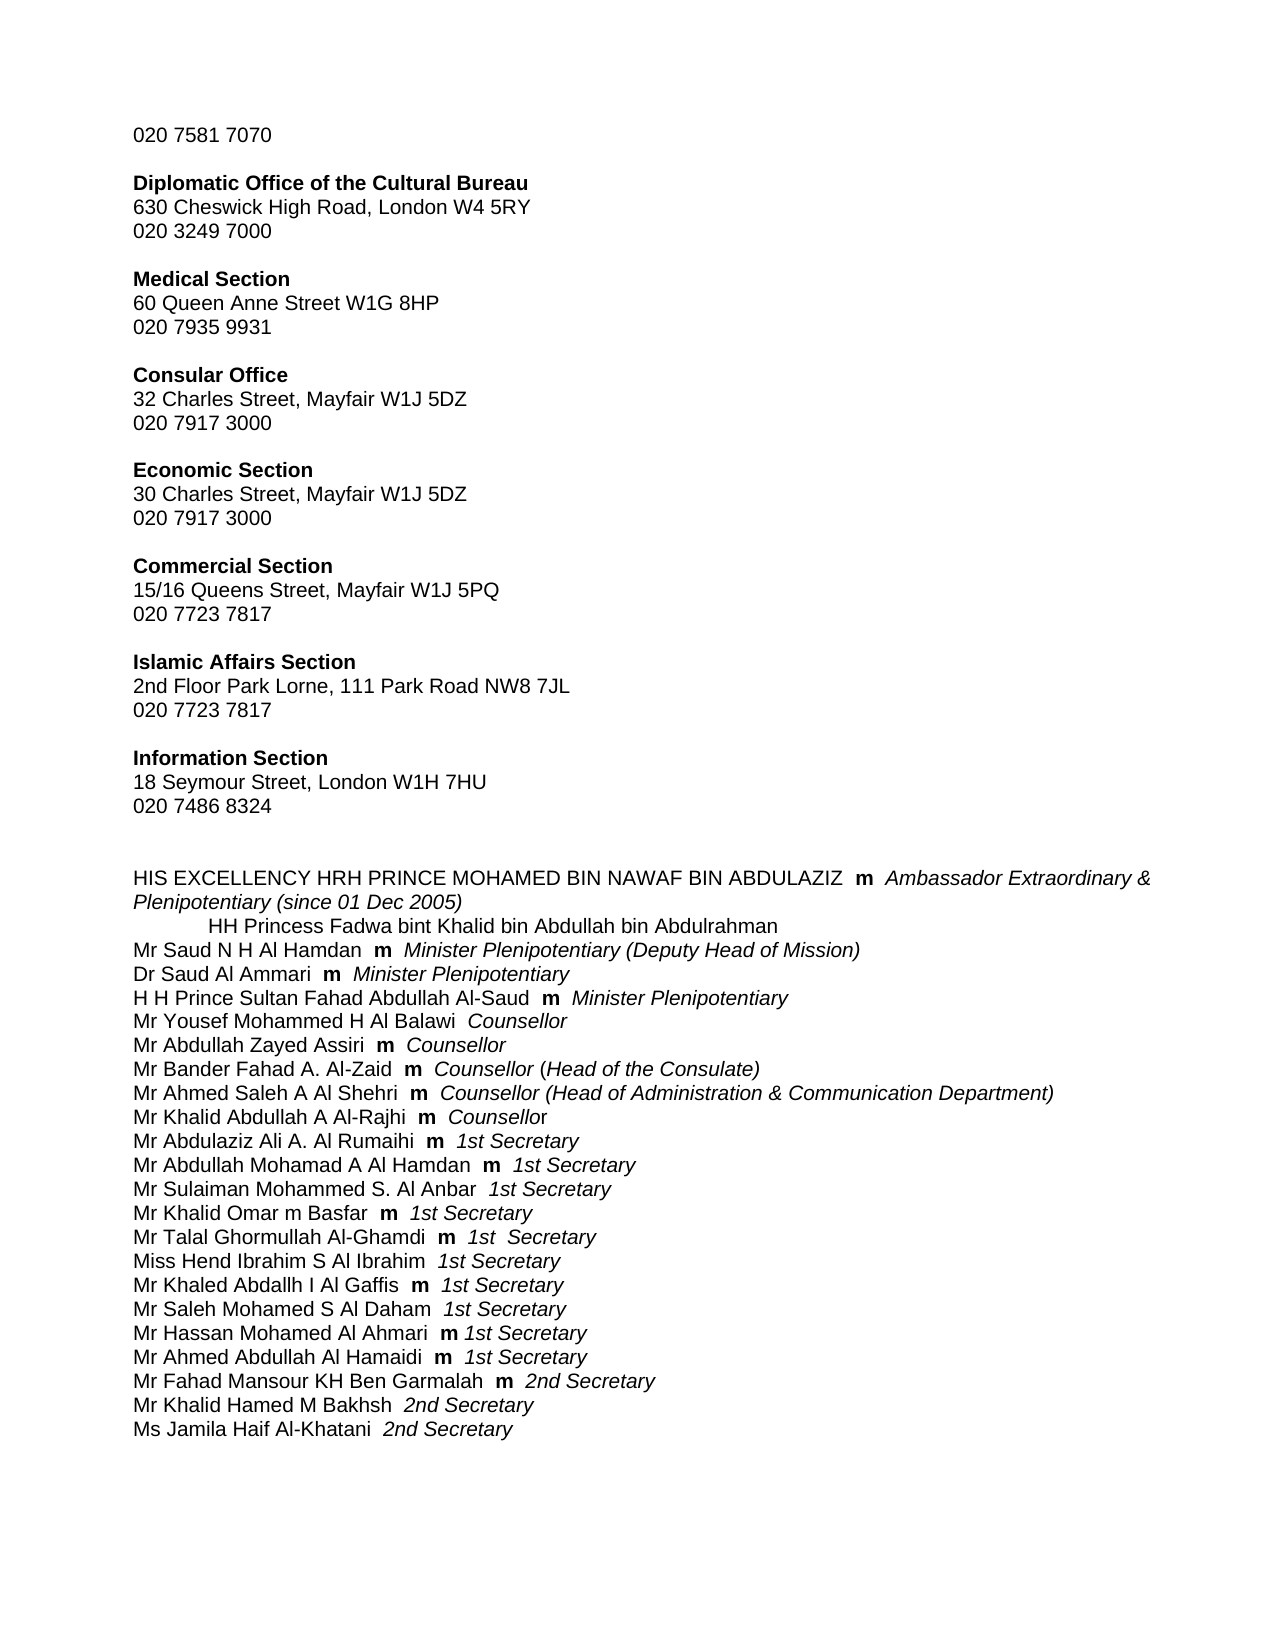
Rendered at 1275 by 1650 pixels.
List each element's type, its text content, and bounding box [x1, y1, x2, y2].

text 15/16 Queens Street, Mayfair W1J 5PQ [133, 578, 1181, 602]
text 2nd Floor Park Lorne, 111 Park Road NW8 7JL [133, 674, 1181, 698]
text Mr Ahmed Abdullah Al Hamaidi m 1st Secretary [133, 1345, 1181, 1369]
text Dr Saud Al Ammari m Minister Plenipotentiary [133, 961, 1181, 985]
text 020 7917 3000 [133, 410, 1181, 434]
text HIS EXCELLENCY HRH PRINCE MOHAMED BIN NAWAF BIN ABDULAZIZ m Ambassador Extraordinary & Plenipotentiary (since 01 Dec 2005) [133, 866, 1181, 913]
text Mr Khalid Abdullah A Al-Rajhi m Counsellor [133, 1105, 1181, 1129]
text Economic Section [133, 458, 1181, 482]
text 020 7581 7070 [133, 123, 1181, 147]
text 32 Charles Street, Mayfair W1J 5DZ [133, 386, 1181, 410]
text Mr Abdulaziz Ali A. Al Rumaihi m 1st Secretary [133, 1129, 1181, 1153]
text 18 Seymour Street, London W1H 7HU [133, 770, 1181, 794]
text H H Prince Sultan Fahad Abdullah Al-Saud m Minister Plenipotentiary Mr Yousef Mohammed H Al Balawi Counsellor Mr Abdullah Zayed Assiri m Counsellor Mr Bander Fahad A. Al-Zaid m Counsellor (Head of the Consulate) [133, 985, 1181, 1081]
text Mr Khaled Abdallh I Al Gaffis m 1st Secretary [133, 1273, 1181, 1297]
text Mr Saleh Mohamed S Al Daham 1st Secretary [133, 1297, 1181, 1321]
text 020 7935 9931 [133, 314, 1181, 338]
text Mr Fahad Mansour KH Ben Garmalah m 2nd Secretary [133, 1369, 1181, 1393]
text Miss Hend Ibrahim S Al Ibrahim 1st Secretary [133, 1249, 1181, 1273]
text 020 3249 7000 [133, 219, 1181, 243]
text Diplomatic Office of the Cultural Bureau [133, 171, 1181, 195]
text 60 Queen Anne Street W1G 8HP [133, 291, 1181, 314]
text Mr Ahmed Saleh A Al Shehri m Counsellor (Head of Administration & Communication Department) [133, 1081, 1181, 1105]
text HH Princess Fadwa bint Khalid bin Abdullah bin Abdulrahman [133, 913, 1181, 937]
text Ms Jamila Haif Al-Khatani 2nd Secretary [133, 1417, 1181, 1441]
text Mr Hassan Mohamed Al Ahmari m 1st Secretary [133, 1321, 1181, 1345]
text 020 7486 8324 [133, 794, 1181, 818]
text 630 Cheswick High Road, London W4 5RY [133, 195, 1181, 219]
text Medical Section [133, 267, 1181, 291]
text Mr Abdullah Mohamad A Al Hamdan m 1st Secretary [133, 1153, 1181, 1177]
text 30 Charles Street, Mayfair W1J 5DZ [133, 482, 1181, 506]
text Mr Khalid Hamed M Bakhsh 2nd Secretary [133, 1393, 1181, 1417]
text Consular Office [133, 362, 1181, 386]
text Commercial Section [133, 554, 1181, 578]
text Mr Sulaiman Mohammed S. Al Anbar 1st Secretary Mr Khalid Omar m Basfar m 1st Secretary Mr Talal Ghormullah Al-Ghamdi m 1st Secretary [133, 1177, 1181, 1249]
text 020 7723 7817 [133, 698, 1181, 722]
text Mr Saud N H Al Hamdan m Minister Plenipotentiary (Deputy Head of Mission) [133, 937, 1181, 961]
text 020 7723 7817 [133, 602, 1181, 626]
text 020 7917 3000 [133, 506, 1181, 530]
text Islamic Affairs Section [133, 650, 1181, 674]
text Information Section [133, 746, 1181, 770]
